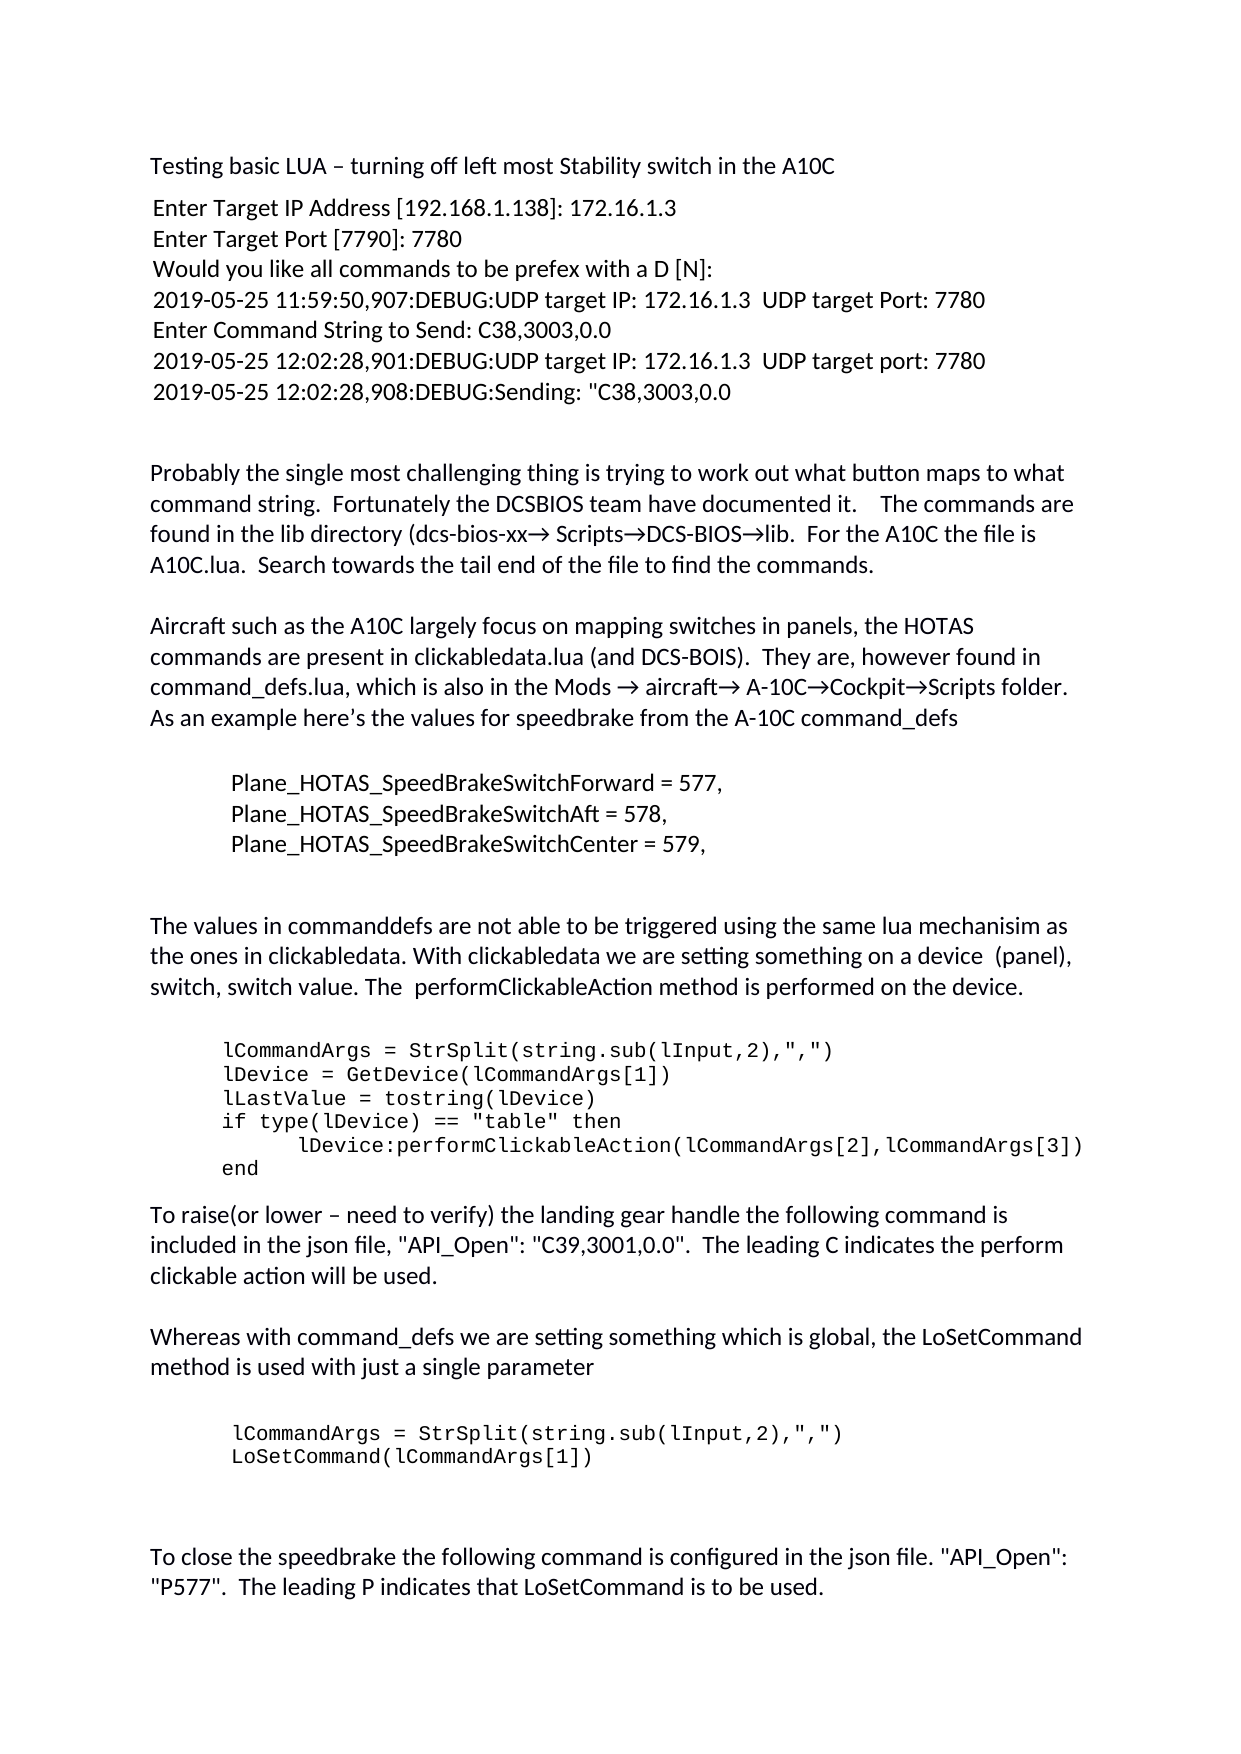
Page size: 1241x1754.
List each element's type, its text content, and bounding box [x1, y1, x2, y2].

text Probably the single most challenging thing is trying to work out what button maps to what command string. Fortunately the DCSBIOS team have documented it. The commands are found in the lib directory (dcs-bios-xx→ Scripts→DCS-BIOS→lib. For the A10C the file is A10C.lua. Search towards the tail end of the file to find the commands. [150, 457, 1090, 579]
text Testing basic LUA – turning off left most Stability switch in the A10C [150, 150, 1090, 181]
text The values in commanddefs are not able to be triggered using the same lua mechanisim as the ones in clickabledata. With clickabledata we are setting something on a device (panel), switch, switch value. The performClickableAction method is performed on the device. [150, 910, 1090, 1001]
text Aircraft such as the A10C largely focus on mapping switches in panels, the HOTAS commands are present in clickabledata.lua (and DCS-BOIS). They are, however found in command_defs.lua, which is also in the Mods → aircraft→ A-10C→Cockpit→Scripts folder. As an example here’s the values for speedbrake from the A-10C command_defs [150, 610, 1090, 732]
text To close the speedbrake the following command is configured in the json file. "API_Open": "P577". The leading P indicates that LoSetCommand is to be used. [150, 1541, 1090, 1602]
text To raise(or lower – need to verify) the landing gear handle the following command is included in the json file, "API_Open": "C39,3001,0.0". The leading C indicates the perform clickable action will be used. [150, 1032, 1090, 1290]
text Whereas with command_defs we are setting something which is global, the LoSetCommand method is used with just a single parameter [150, 1321, 1090, 1382]
